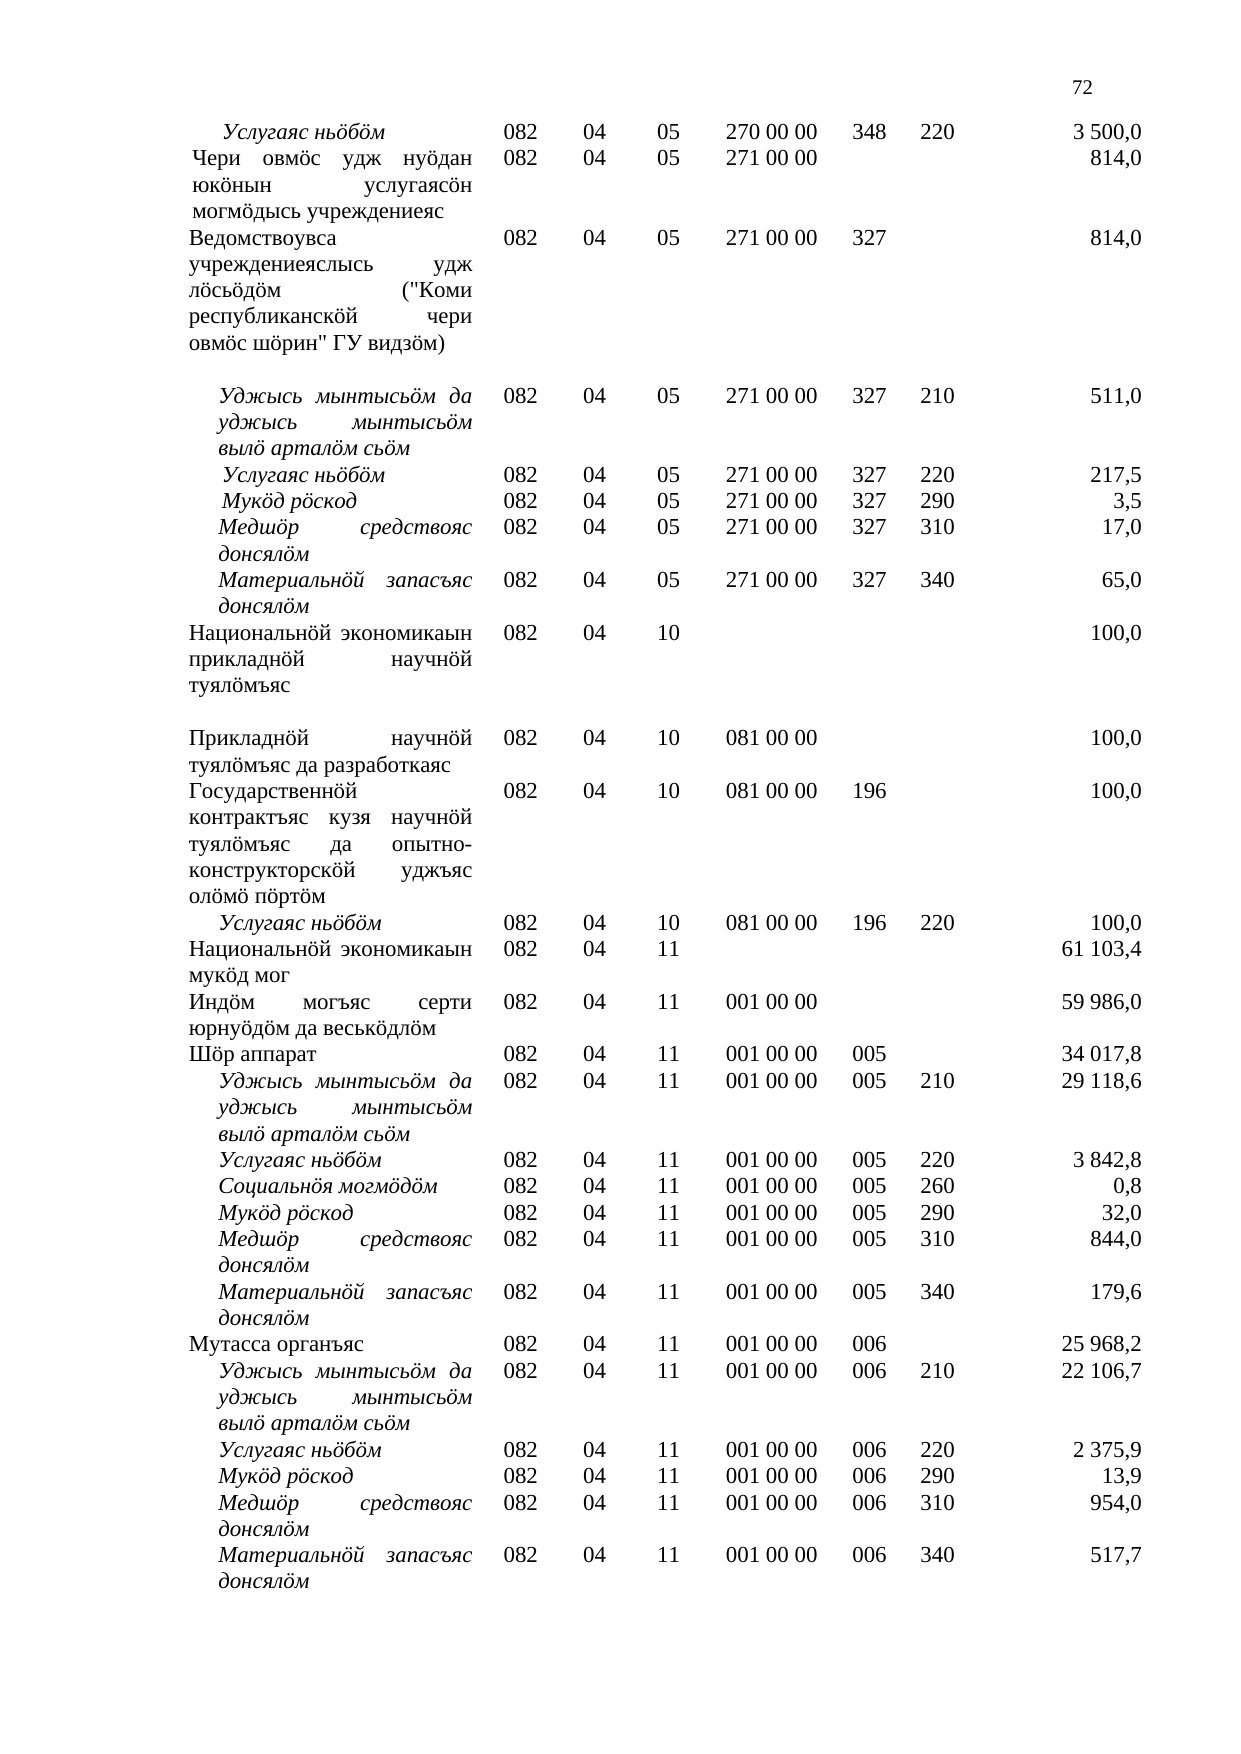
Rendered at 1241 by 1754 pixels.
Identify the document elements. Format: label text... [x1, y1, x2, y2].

table_cell 082 [484, 1357, 557, 1436]
table_cell Социальнöя могмöдöм [177, 1172, 483, 1199]
table_cell 001 00 00 [705, 1041, 838, 1067]
table_cell Прикладнöй научнöй туялöмъяс да разработкаяс [177, 724, 483, 777]
table_cell Материальнöй запасъяс донсялöм [177, 1541, 483, 1594]
table_cell 082 [484, 145, 557, 223]
table_cell 25 968,2 [974, 1330, 1153, 1357]
table_cell 3 500,0 [974, 118, 1153, 144]
table_cell 082 [484, 1199, 557, 1225]
table_cell Национальнöй экономикаын прикладнöй научнöй туялöмъяс [177, 619, 483, 724]
table_cell 04 [558, 909, 631, 935]
table_cell Чери овмöс удж нуöдан юкöнын услугаясöн могмöдысь учреждениеяс [177, 145, 483, 223]
table_cell 082 [484, 382, 557, 461]
table_cell 61 103,4 [974, 935, 1153, 988]
table_cell 04 [558, 382, 631, 461]
table_cell 04 [558, 1225, 631, 1278]
table_cell 05 [631, 487, 705, 513]
table_cell [900, 777, 974, 909]
table_cell 082 [484, 514, 557, 566]
table_cell 001 00 00 [705, 1489, 838, 1541]
table_cell 05 [631, 382, 705, 461]
table_cell 05 [631, 566, 705, 619]
table_cell 3,5 [974, 487, 1153, 513]
table_cell 001 00 00 [705, 1330, 838, 1357]
table_cell 65,0 [974, 566, 1153, 619]
table_cell Материальнöй запасъяс донсялöм [177, 566, 483, 619]
table_cell [900, 1041, 974, 1067]
table_cell 082 [484, 566, 557, 619]
table_cell [838, 145, 900, 223]
table_cell 05 [631, 514, 705, 566]
table_cell 082 [484, 1462, 557, 1488]
table_cell 001 00 00 [705, 1541, 838, 1594]
table_cell 04 [558, 1541, 631, 1594]
table_cell 290 [900, 1199, 974, 1225]
table_cell 001 00 00 [705, 1225, 838, 1278]
table_cell 327 [838, 566, 900, 619]
table_cell 005 [838, 1199, 900, 1225]
table_cell 210 [900, 1067, 974, 1146]
table_cell 04 [558, 988, 631, 1041]
table_cell 271 00 00 [705, 145, 838, 223]
table_cell 11 [631, 988, 705, 1041]
table_cell 220 [900, 909, 974, 935]
table_cell [838, 619, 900, 724]
table_cell 511,0 [974, 382, 1153, 461]
table_cell Уджысь мынтысьöм да уджысь мынтысьöм вылö арталöм сьöм [177, 382, 483, 461]
table_cell 34 017,8 [974, 1041, 1153, 1067]
table_cell 001 00 00 [705, 1436, 838, 1462]
table_cell 006 [838, 1489, 900, 1541]
table_cell 100,0 [974, 909, 1153, 935]
table_cell 290 [900, 1462, 974, 1488]
table_cell 082 [484, 619, 557, 724]
table_cell 082 [484, 1041, 557, 1067]
table_cell Мукöд рöскод [177, 487, 483, 513]
table_cell 340 [900, 566, 974, 619]
table_cell 04 [558, 487, 631, 513]
table_cell 04 [558, 777, 631, 909]
table_cell 082 [484, 724, 557, 777]
table_cell [900, 224, 974, 382]
table_cell 196 [838, 777, 900, 909]
table_cell 271 00 00 [705, 514, 838, 566]
table_cell 10 [631, 777, 705, 909]
table_cell 005 [838, 1225, 900, 1278]
table_cell Услугаяс ньöбöм [177, 1146, 483, 1172]
table_cell 04 [558, 1146, 631, 1172]
table_cell 954,0 [974, 1489, 1153, 1541]
table_cell 517,7 [974, 1541, 1153, 1594]
table_cell 11 [631, 1541, 705, 1594]
table_cell 082 [484, 988, 557, 1041]
table_cell Государственнöй контрактъяс кузя научнöй туялöмъяс да опытно-конструкторскöй уджъяс олöмö пöртöм [177, 777, 483, 909]
table_cell 10 [631, 724, 705, 777]
table_cell 10 [631, 909, 705, 935]
table_cell 290 [900, 487, 974, 513]
table_cell 59 986,0 [974, 988, 1153, 1041]
table_cell 11 [631, 1172, 705, 1199]
table_cell 11 [631, 1199, 705, 1225]
table_cell 005 [838, 1172, 900, 1199]
table_cell 081 00 00 [705, 724, 838, 777]
table_cell [838, 724, 900, 777]
table_cell 220 [900, 1146, 974, 1172]
table_cell 11 [631, 1462, 705, 1488]
table_cell Национальнöй экономикаын мукöд мог [177, 935, 483, 988]
table_cell Медшöр средствояс донсялöм [177, 1489, 483, 1541]
table_cell 270 00 00 [705, 118, 838, 144]
table_cell [705, 935, 838, 988]
table_cell Мутасса органъяс [177, 1330, 483, 1357]
table_cell 11 [631, 1436, 705, 1462]
table_cell [900, 145, 974, 223]
table_cell 11 [631, 1330, 705, 1357]
table_cell 179,6 [974, 1278, 1153, 1330]
table_cell 220 [900, 118, 974, 144]
table_cell Услугаяс ньöбöм [177, 461, 483, 487]
table_cell 006 [838, 1330, 900, 1357]
table_cell 005 [838, 1146, 900, 1172]
table_cell [900, 619, 974, 724]
table_cell Услугаяс ньöбöм [177, 118, 483, 144]
table_cell 082 [484, 909, 557, 935]
table_cell 082 [484, 1146, 557, 1172]
table_cell 082 [484, 1541, 557, 1594]
table_cell Мукöд рöскод [177, 1199, 483, 1225]
table_cell 006 [838, 1462, 900, 1488]
table_cell Шöр аппарат [177, 1041, 483, 1067]
table_cell 081 00 00 [705, 777, 838, 909]
table_cell 310 [900, 514, 974, 566]
table_cell 327 [838, 514, 900, 566]
table_cell 005 [838, 1278, 900, 1330]
table_cell 348 [838, 118, 900, 144]
table_cell 082 [484, 1278, 557, 1330]
table_cell 05 [631, 224, 705, 382]
table_cell 04 [558, 935, 631, 988]
table_cell 04 [558, 118, 631, 144]
table_cell [900, 988, 974, 1041]
table_cell 082 [484, 1330, 557, 1357]
table_cell 2 375,9 [974, 1436, 1153, 1462]
table_cell 271 00 00 [705, 487, 838, 513]
table_cell 04 [558, 1357, 631, 1436]
table_cell 04 [558, 619, 631, 724]
table_cell [838, 988, 900, 1041]
table_cell 04 [558, 1462, 631, 1488]
table_cell 082 [484, 118, 557, 144]
table_cell Медшöр средствояс донсялöм [177, 514, 483, 566]
table_cell 260 [900, 1172, 974, 1199]
table_cell 29 118,6 [974, 1067, 1153, 1146]
table_cell 271 00 00 [705, 382, 838, 461]
table_cell [900, 935, 974, 988]
table_cell 001 00 00 [705, 1357, 838, 1436]
table_cell 04 [558, 1330, 631, 1357]
table_cell 100,0 [974, 777, 1153, 909]
table_cell [900, 724, 974, 777]
table_cell 04 [558, 145, 631, 223]
table_cell 082 [484, 1225, 557, 1278]
table_cell 271 00 00 [705, 566, 838, 619]
table_cell 327 [838, 461, 900, 487]
table_cell 271 00 00 [705, 461, 838, 487]
table_cell 005 [838, 1067, 900, 1146]
table_cell Услугаяс ньöбöм [177, 1436, 483, 1462]
table_cell 005 [838, 1041, 900, 1067]
table_cell 04 [558, 461, 631, 487]
table_cell 04 [558, 566, 631, 619]
table_cell 340 [900, 1541, 974, 1594]
table_cell 327 [838, 224, 900, 382]
table_cell 310 [900, 1489, 974, 1541]
table_cell 11 [631, 1146, 705, 1172]
table_cell 001 00 00 [705, 1172, 838, 1199]
table_cell Индöм могъяс серти юрнуöдöм да веськöдлöм [177, 988, 483, 1041]
table_cell 006 [838, 1541, 900, 1594]
table_cell 04 [558, 1199, 631, 1225]
table_cell 210 [900, 1357, 974, 1436]
table_cell 11 [631, 1489, 705, 1541]
table_cell 844,0 [974, 1225, 1153, 1278]
table_cell 04 [558, 1041, 631, 1067]
table_cell 11 [631, 935, 705, 988]
table_cell 082 [484, 777, 557, 909]
table_cell 100,0 [974, 724, 1153, 777]
table_cell 210 [900, 382, 974, 461]
table_cell 006 [838, 1357, 900, 1436]
table_cell Ведомствоувса учреждениеяслысь удж лöсьöдöм ("Коми республиканскöй чери овмöс шöрин" ГУ видзöм) [177, 224, 483, 382]
table_cell 04 [558, 224, 631, 382]
table_cell 10 [631, 619, 705, 724]
table_cell 082 [484, 1067, 557, 1146]
table_cell 32,0 [974, 1199, 1153, 1225]
table_cell 082 [484, 1436, 557, 1462]
table_cell 001 00 00 [705, 1462, 838, 1488]
table_cell Услугаяс ньöбöм [177, 909, 483, 935]
table_cell 13,9 [974, 1462, 1153, 1488]
table_cell 327 [838, 382, 900, 461]
table_cell 340 [900, 1278, 974, 1330]
table_cell 082 [484, 461, 557, 487]
table_cell 814,0 [974, 145, 1153, 223]
table_cell 082 [484, 224, 557, 382]
table_cell 04 [558, 724, 631, 777]
table_cell 814,0 [974, 224, 1153, 382]
table_cell [900, 1330, 974, 1357]
table_cell 100,0 [974, 619, 1153, 724]
table_cell 220 [900, 461, 974, 487]
table_cell 22 106,7 [974, 1357, 1153, 1436]
table_cell 11 [631, 1278, 705, 1330]
table_cell 04 [558, 1067, 631, 1146]
table_cell Уджысь мынтысьöм да уджысь мынтысьöм вылö арталöм сьöм [177, 1067, 483, 1146]
table_cell 310 [900, 1225, 974, 1278]
table_cell 04 [558, 1436, 631, 1462]
table_cell 001 00 00 [705, 1199, 838, 1225]
table_cell Материальнöй запасъяс донсялöм [177, 1278, 483, 1330]
table_cell [705, 619, 838, 724]
table_cell Медшöр средствояс донсялöм [177, 1225, 483, 1278]
table_cell 04 [558, 514, 631, 566]
table_cell Уджысь мынтысьöм да уджысь мынтысьöм вылö арталöм сьöм [177, 1357, 483, 1436]
table_cell 11 [631, 1041, 705, 1067]
table_cell 05 [631, 461, 705, 487]
table_cell 3 842,8 [974, 1146, 1153, 1172]
table_cell [838, 935, 900, 988]
table_cell 04 [558, 1172, 631, 1199]
table_cell 17,0 [974, 514, 1153, 566]
table_cell 327 [838, 487, 900, 513]
table_cell 05 [631, 145, 705, 223]
table_cell 082 [484, 487, 557, 513]
table_cell 0,8 [974, 1172, 1153, 1199]
table_cell 04 [558, 1278, 631, 1330]
table_cell 217,5 [974, 461, 1153, 487]
table_cell 082 [484, 935, 557, 988]
table_cell 11 [631, 1067, 705, 1146]
table_cell 082 [484, 1172, 557, 1199]
table_cell 001 00 00 [705, 988, 838, 1041]
table_cell 196 [838, 909, 900, 935]
table_cell 11 [631, 1225, 705, 1278]
table_cell 271 00 00 [705, 224, 838, 382]
table_cell Мукöд рöскод [177, 1462, 483, 1488]
table_cell 001 00 00 [705, 1146, 838, 1172]
table_cell 11 [631, 1357, 705, 1436]
table_cell 081 00 00 [705, 909, 838, 935]
table_cell 04 [558, 1489, 631, 1541]
table_cell 220 [900, 1436, 974, 1462]
table_cell 006 [838, 1436, 900, 1462]
table_cell 082 [484, 1489, 557, 1541]
table_cell 001 00 00 [705, 1278, 838, 1330]
table_cell 05 [631, 118, 705, 144]
table_cell 001 00 00 [705, 1067, 838, 1146]
